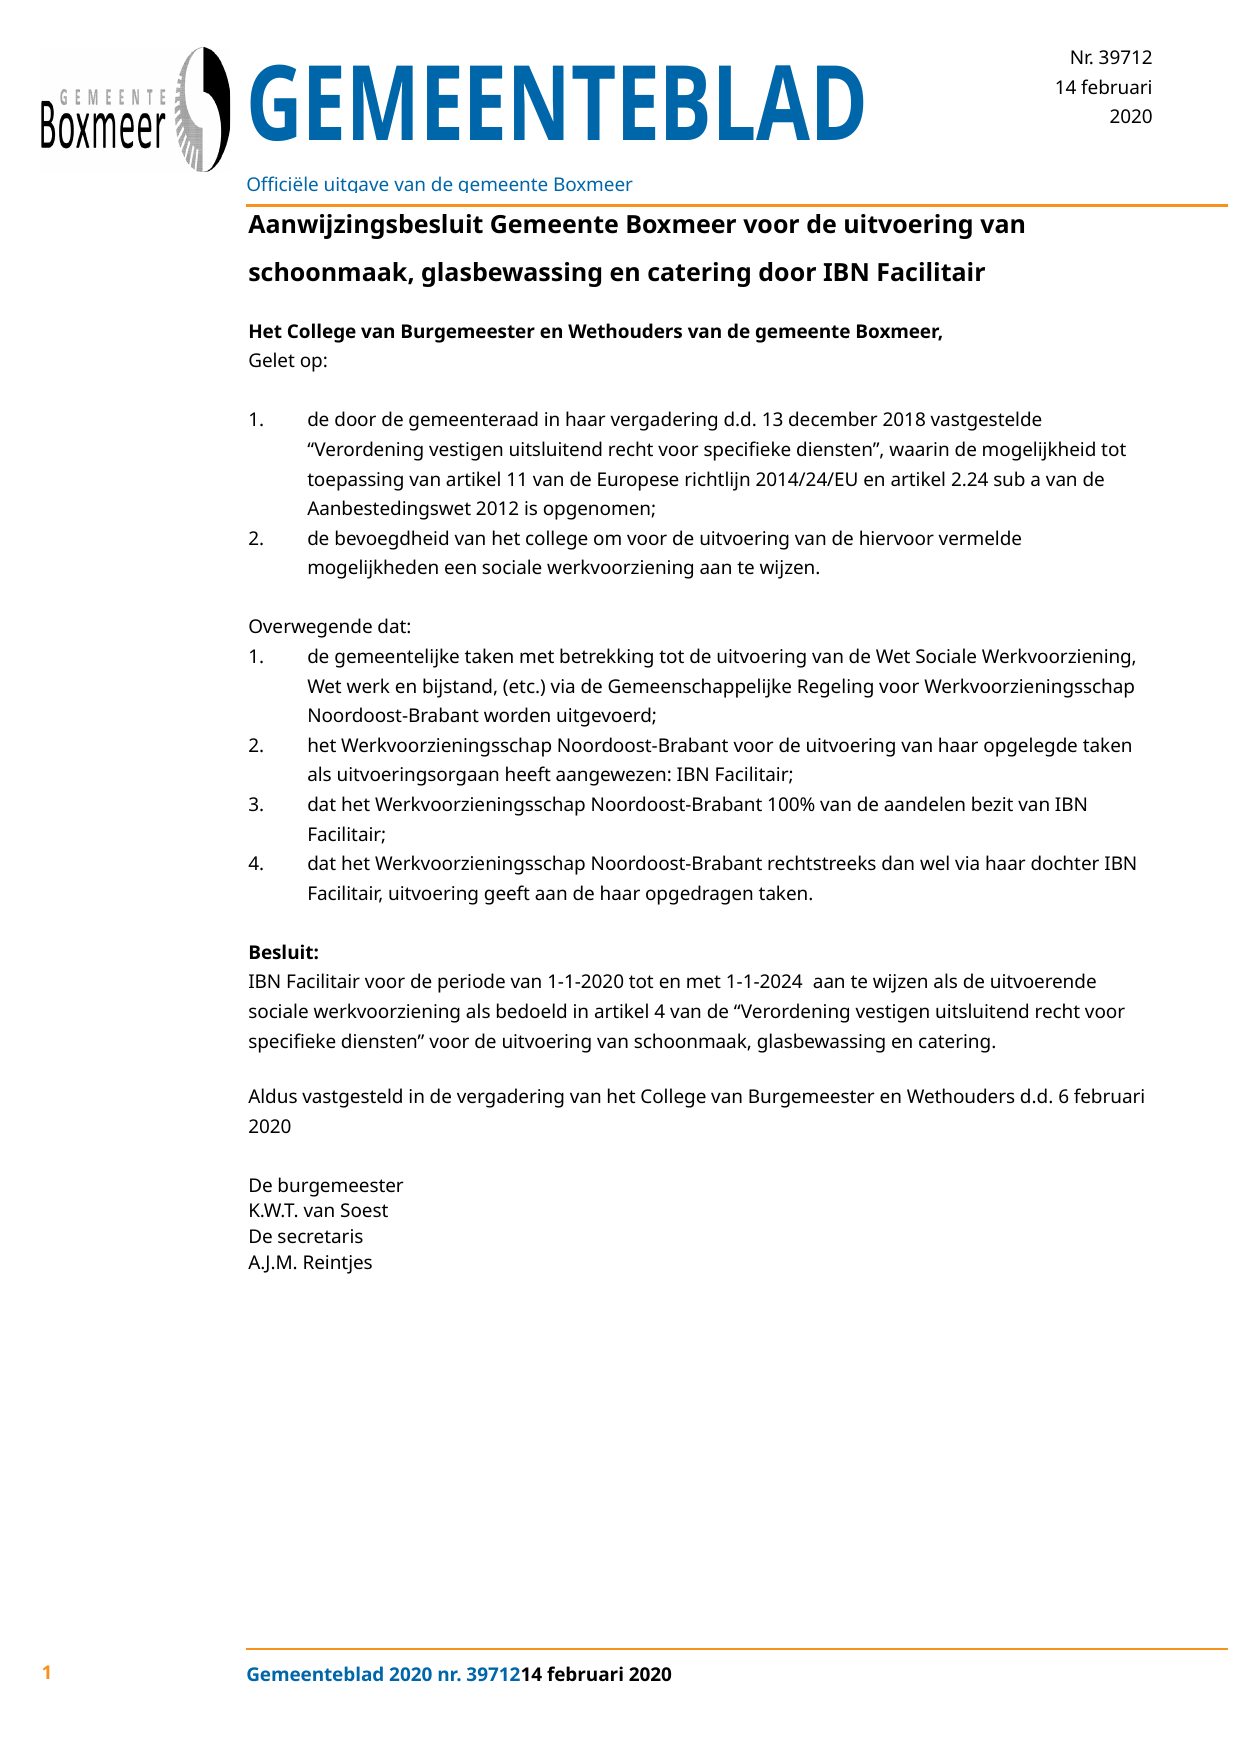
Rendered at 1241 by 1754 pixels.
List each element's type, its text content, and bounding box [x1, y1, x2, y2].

text Het College van Burgemeester en Wethouders van de gemeente Boxmeer, [248, 318, 1152, 344]
list de bevoegdheid van het college om voor de uitvoering van de hiervoor vermelde mogelijkheden een sociale werkvoorziening aan te wijzen. [248, 525, 1152, 580]
text De burgemeester [248, 1172, 1152, 1198]
list het Werkvoorzieningsschap Noordoost-Brabant voor de uitvoering van haar opgelegde taken als uitvoeringsorgaan heeft aangewezen: IBN Facilitair; [248, 732, 1152, 787]
text De secretaris [248, 1223, 1152, 1249]
text Aldus vastgesteld in de vergadering van het College van Burgemeester en Wethouders d.d. 6 februari 2020 [248, 1083, 1152, 1138]
picture [41, 47, 231, 172]
list de gemeentelijke taken met betrekking tot de uitvoering van de Wet Sociale Werkvoorziening, Wet werk en bijstand, (etc.) via de Gemeenschappelijke Regeling voor Werkvoorzieningsschap Noordoost-Brabant worden uitgevoerd; [248, 643, 1152, 728]
list dat het Werkvoorzieningsschap Noordoost-Brabant rechtstreeks dan wel via haar dochter IBN Facilitair, uitvoering geeft aan de haar opgedragen taken. [248, 850, 1152, 906]
text Overwegende dat: [248, 614, 1152, 639]
text K.W.T. van Soest [248, 1198, 1152, 1223]
text Gelet op: [248, 347, 1152, 373]
text IBN Facilitair voor de periode van 1-1-2020 tot en met 1-1-2024 aan te wijzen als de uitvoerende sociale werkvoorziening als bedoeld in artikel 4 van de “Verordening vestigen uitsluitend recht voor specifieke diensten” voor de uitvoering van schoonmaak, glasbewassing en catering. [248, 969, 1152, 1054]
text A.J.M. Reintjes [248, 1249, 1152, 1275]
list de door de gemeenteraad in haar vergadering d.d. 13 december 2018 vastgestelde “Verordening vestigen uitsluitend recht voor specifieke diensten”, waarin de mogelijkheid tot toepassing van artikel 11 van de Europese richtlijn 2014/24/EU en artikel 2.24 sub a van de Aanbestedingswet 2012 is opgenomen; [248, 407, 1152, 521]
text Aanwijzingsbesluit Gemeente Boxmeer voor de uitvoering van schoonmaak, glasbewassing en catering door IBN Facilitair [248, 207, 1152, 288]
text Besluit: [248, 939, 1152, 965]
list dat het Werkvoorzieningsschap Noordoost-Brabant 100% van de aandelen bezit van IBN Facilitair; [248, 791, 1152, 847]
